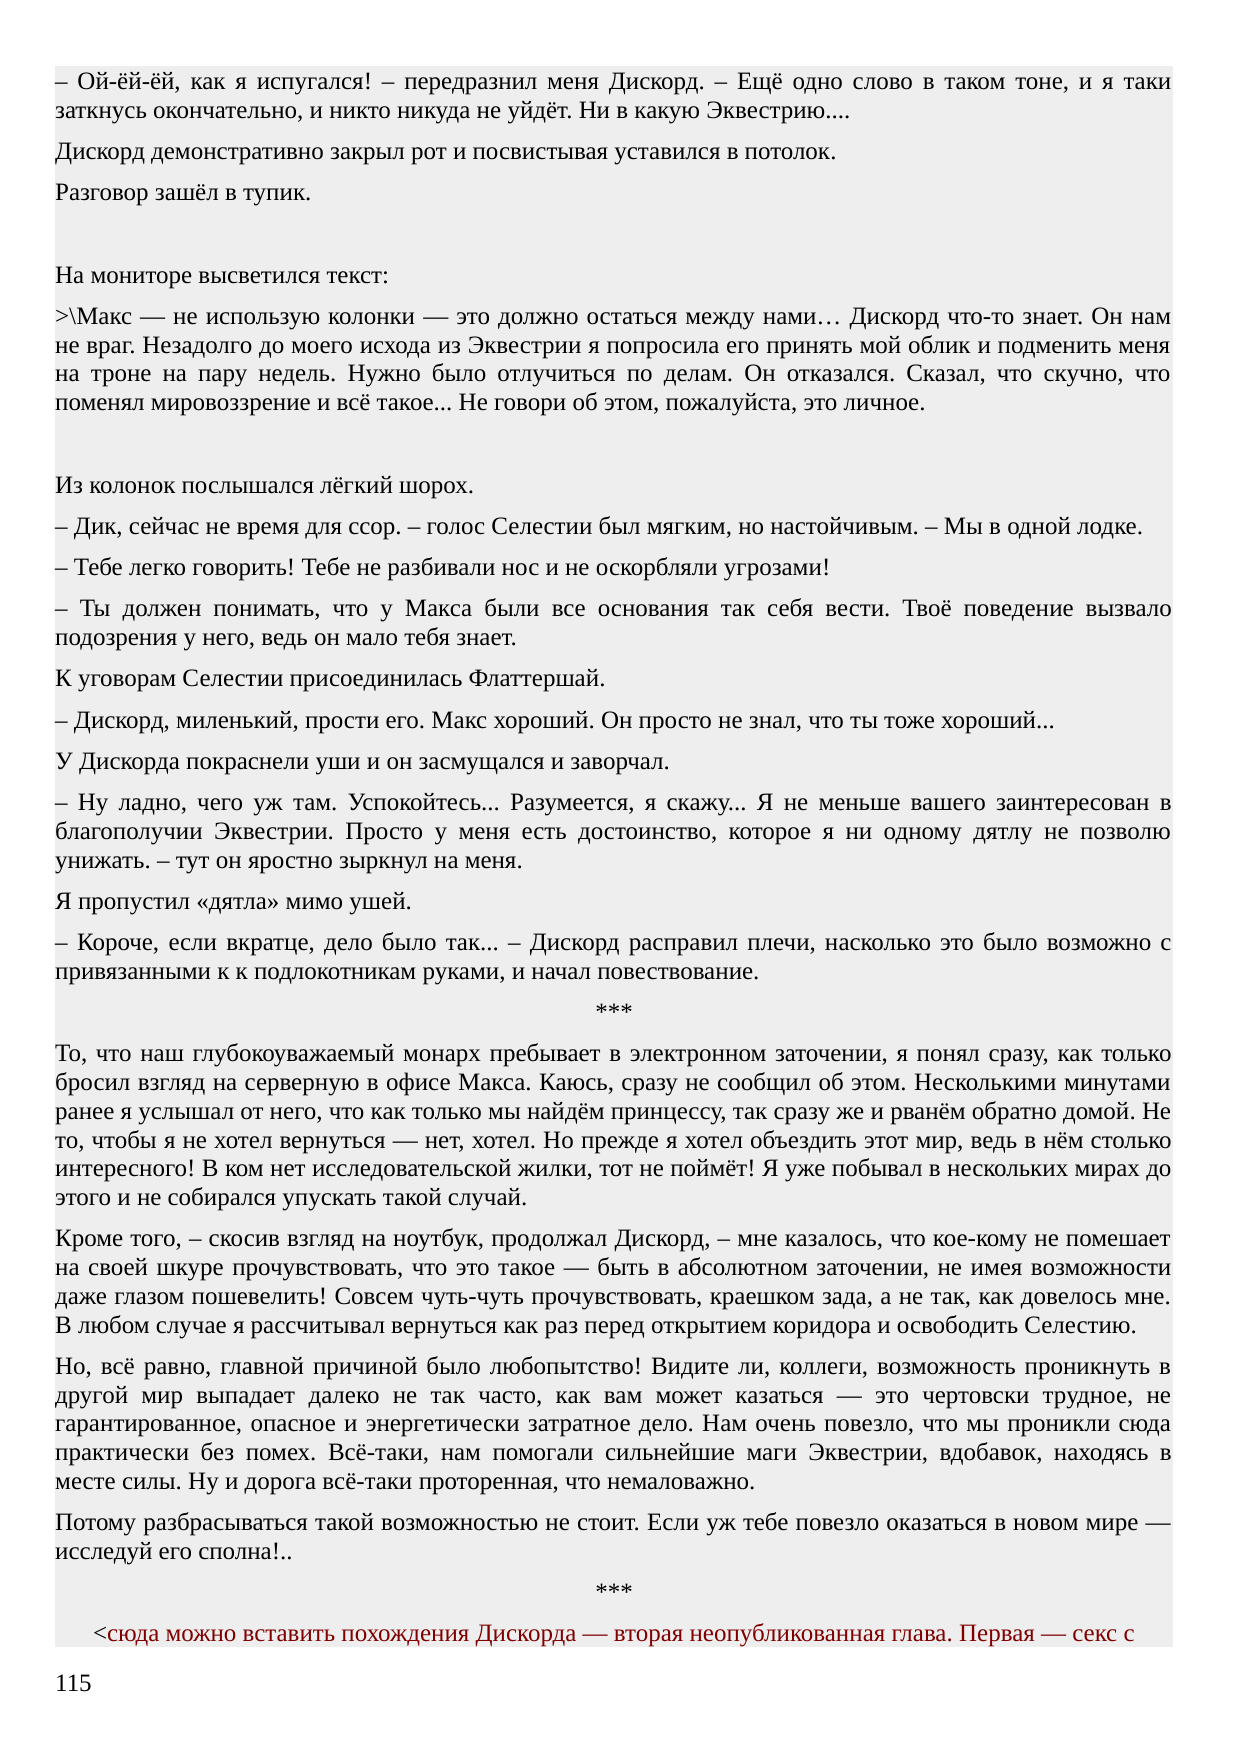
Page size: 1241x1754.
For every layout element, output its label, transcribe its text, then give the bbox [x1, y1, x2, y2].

text – Ну ладно, чего уж там. Успокойтесь... Разумеется, я скажу... Я не меньше вашего заинтересован в благополучии Эквестрии. Просто у меня есть достоинство, которое я ни одному дятлу не позволю унижать. – тут он яростно зыркнул на меня. [55, 787, 1173, 873]
text *** [55, 997, 1173, 1026]
text – Ты должен понимать, что у Макса были все основания так себя вести. Твоё поведение вызвало подозрения у него, ведь он мало тебя знает. [55, 593, 1173, 651]
text – Дик, сейчас не время для ссор. – голос Селестии был мягким, но настойчивым. – Мы в одной лодке. [55, 511, 1173, 540]
text Но, всё равно, главной причиной было любопытство! Видите ли, коллеги, возможность проникнуть в другой мир выпадает далеко не так часто, как вам может казаться — это чертовски трудное, не гарантированное, опасное и энергетически затратное дело. Нам очень повезло, что мы проникли сюда практически без помех. Всё-таки, нам помогали сильнейшие маги Эквестрии, вдобавок, находясь в месте силы. Ну и дорога всё-таки проторенная, что немаловажно. [55, 1351, 1173, 1495]
text Из колонок послышался лёгкий шорох. [55, 470, 1173, 498]
text Разговор зашёл в тупик. [55, 177, 1173, 206]
text – Короче, если вкратце, дело было так... – Дискорд расправил плечи, насколько это было возможно с привязанными к к подлокотникам руками, и начал повествование. [55, 927, 1173, 985]
text Дискорд демонстративно закрыл рот и посвистывая уставился в потолок. [55, 136, 1173, 165]
text У Дискорда покраснели уши и он засмущался и заворчал. [55, 746, 1173, 775]
text Кроме того, – скосив взгляд на ноутбук, продолжал Дискорд, – мне казалось, что кое-кому не помешает на своей шкуре прочувствовать, что это такое — быть в абсолютном заточении, не имея возможности даже глазом пошевелить! Совсем чуть-чуть прочувствовать, краешком зада, а не так, как довелось мне. В любом случае я рассчитывал вернуться как раз перед открытием коридора и освободить Селестию. [55, 1223, 1173, 1338]
text Я пропустил «дятла» мимо ушей. [55, 886, 1173, 915]
text – Дискорд, миленький, прости его. Макс хороший. Он просто не знал, что ты тоже хороший... [55, 705, 1173, 733]
text – Тебе легко говорить! Тебе не разбивали нос и не оскорбляли угрозами! [55, 552, 1173, 581]
text <сюда можно вставить похождения Дискорда — вторая неопубликованная глава. Первая — секс с [55, 1618, 1173, 1647]
text *** [55, 1577, 1173, 1606]
text – Ой-ёй-ёй, как я испугался! – передразнил меня Дискорд. – Ещё одно слово в таком тоне, и я таки заткнусь окончательно, и никто никуда не уйдёт. Ни в какую Эквестрию.... [55, 66, 1173, 123]
text К уговорам Селестии присоединилась Флаттершай. [55, 663, 1173, 692]
text Потому разбрасываться такой возможностью не стоит. Если уж тебе повезло оказаться в новом мире — исследуй его сполна!.. [55, 1507, 1173, 1565]
text На мониторе высветился текст: [55, 260, 1173, 288]
text То, что наш глубокоуважаемый монарх пребывает в электронном заточении, я понял сразу, как только бросил взгляд на серверную в офисе Макса. Каюсь, сразу не сообщил об этом. Несколькими минутами ранее я услышал от него, что как только мы найдём принцессу, так сразу же и рванём обратно домой. Не то, чтобы я не хотел вернуться — нет, хотел. Но прежде я хотел объездить этот мир, ведь в нём столько интересного! В ком нет исследовательской жилки, тот не поймёт! Я уже побывал в нескольких мирах до этого и не собирался упускать такой случай. [55, 1038, 1173, 1211]
text >\Макс — не использую колонки — это должно остаться между нами… Дискорд что-то знает. Он нам не враг. Незадолго до моего исхода из Эквестрии я попросила его принять мой облик и подменить меня на троне на пару недель. Нужно было отлучиться по делам. Он отказался. Сказал, что скучно, что поменял мировоззрение и всё такое... Не говори об этом, пожалуйста, это личное. [55, 301, 1173, 416]
